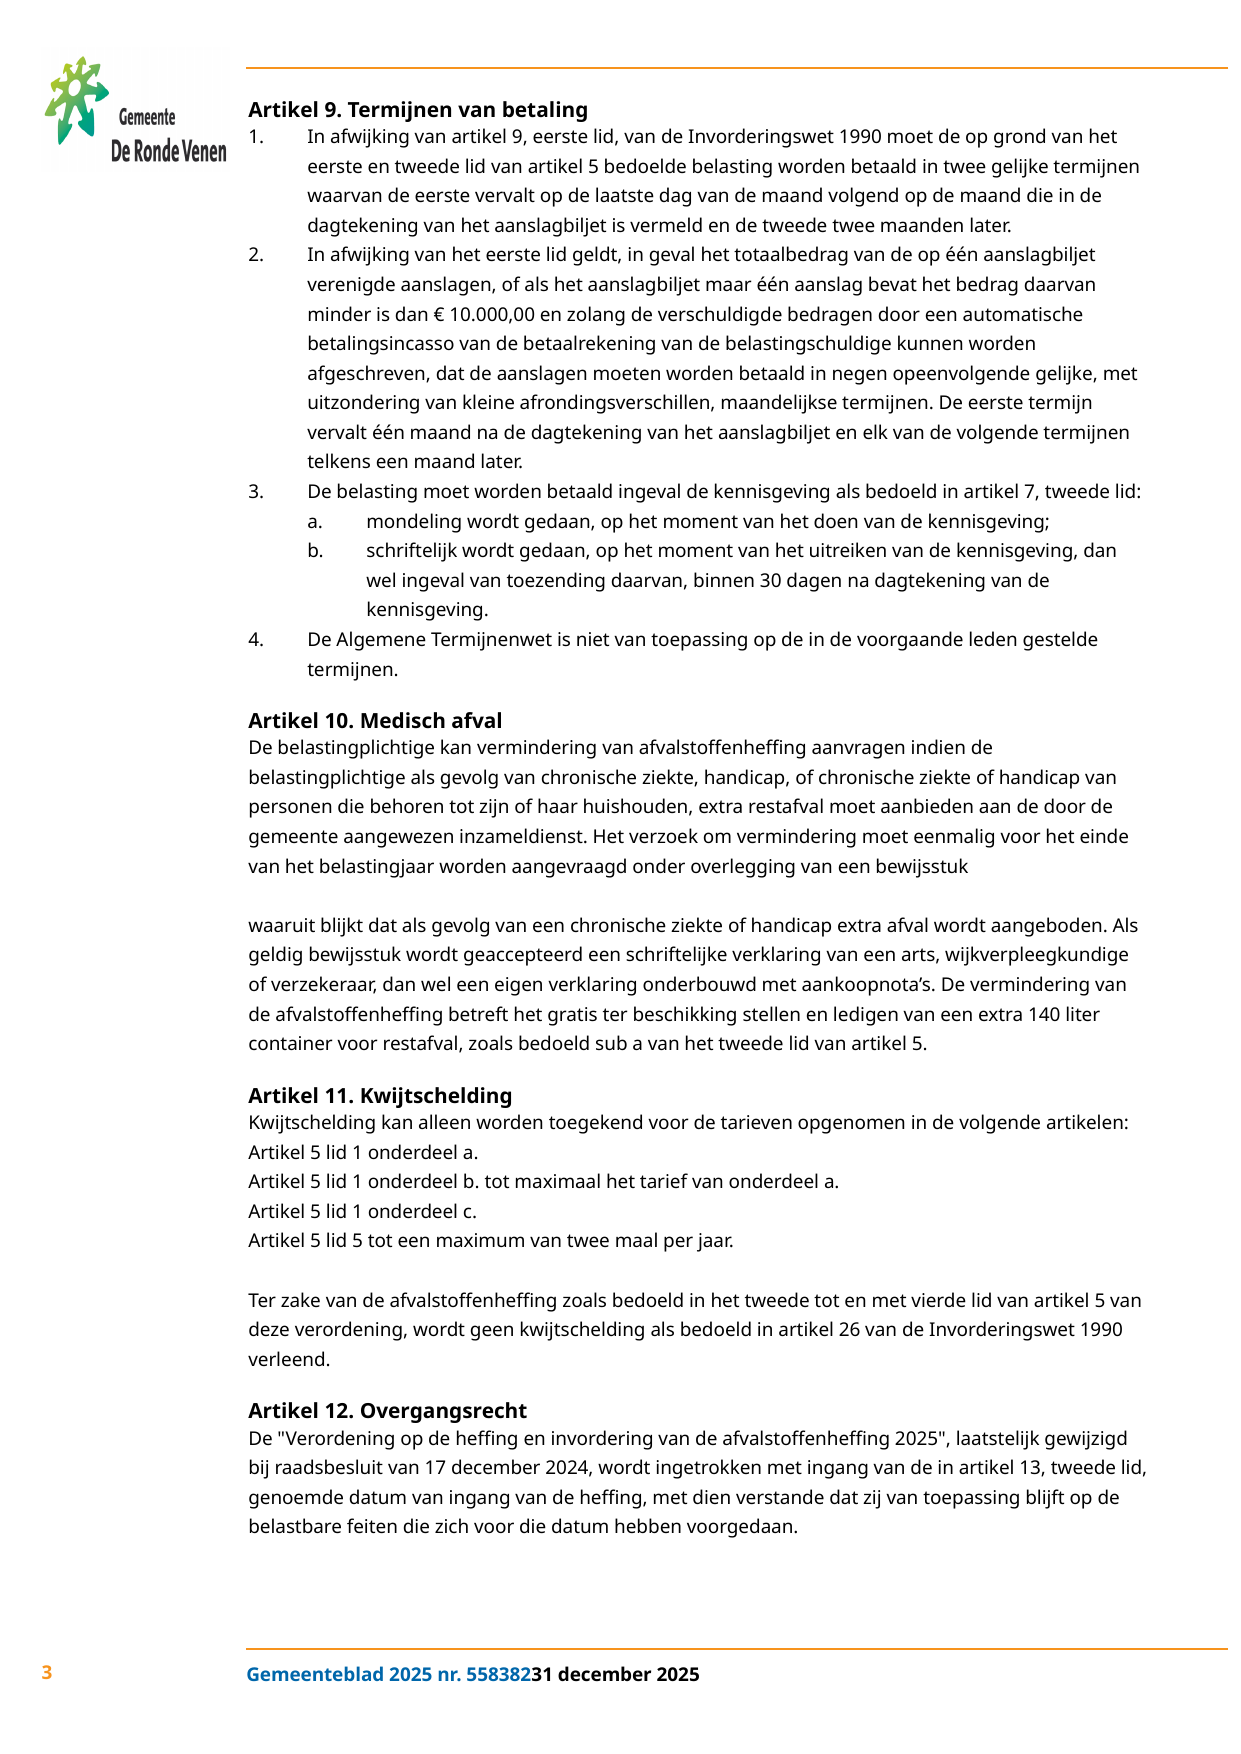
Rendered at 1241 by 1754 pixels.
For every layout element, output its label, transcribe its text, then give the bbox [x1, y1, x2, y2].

list mondeling wordt gedaan, op het moment van het doen van de kennisgeving; [307, 508, 1152, 533]
list schriftelijk wordt gedaan, op het moment van het uitreiken van de kennisgeving, dan wel ingeval van toezending daarvan, binnen 30 dagen na dagtekening van de kennisgeving. [307, 537, 1152, 622]
picture [41, 47, 231, 172]
text Artikel 11. Kwijtschelding [248, 1081, 1152, 1109]
text Ter zake van de afvalstoffenheffing zoals bedoeld in het tweede tot en met vierde lid van artikel 5 van deze verordening, wordt geen kwijtschelding als bedoeld in artikel 26 van de Invorderingswet 1990 verleend. [248, 1287, 1152, 1372]
text Artikel 5 lid 1 onderdeel b. tot maximaal het tarief van onderdeel a. [248, 1168, 1152, 1194]
list In afwijking van het eerste lid geldt, in geval het totaalbedrag van de op één aanslagbiljet verenigde aanslagen, of als het aanslagbiljet maar één aanslag bevat het bedrag daarvan minder is dan € 10.000,00 en zolang de verschuldigde bedragen door een automatische betalingsincasso van de betaalrekening van de belastingschuldige kunnen worden afgeschreven, dat de aanslagen moeten worden betaald in negen opeenvolgende gelijke, met uitzondering van kleine afrondingsverschillen, maandelijkse termijnen. De eerste termijn vervalt één maand na de dagtekening van het aanslagbiljet en elk van de volgende termijnen telkens een maand later. [248, 242, 1152, 474]
list In afwijking van artikel 9, eerste lid, van de Invorderingswet 1990 moet de op grond van het eerste en tweede lid van artikel 5 bedoelde belasting worden betaald in twee gelijke termijnen waarvan de eerste vervalt op de laatste dag van de maand volgend op de maand die in de dagtekening van het aanslagbiljet is vermeld en de tweede twee maanden later. [248, 123, 1152, 238]
list De Algemene Termijnenwet is niet van toepassing op de in de voorgaande leden gestelde termijnen. [248, 626, 1152, 681]
text Artikel 5 lid 1 onderdeel c. [248, 1198, 1152, 1224]
text Kwijtschelding kan alleen worden toegekend voor de tarieven opgenomen in de volgende artikelen: [248, 1109, 1152, 1135]
text De "Verordening op de heffing en invordering van de afvalstoffenheffing 2025", laatstelijk gewijzigd bij raadsbesluit van 17 december 2024, wordt ingetrokken met ingang van de in artikel 13, tweede lid, genoemde datum van ingang van de heffing, met dien verstande dat zij van toepassing blijft op de belastbare feiten die zich voor die datum hebben voorgedaan. [248, 1425, 1152, 1539]
text waaruit blijkt dat als gevolg van een chronische ziekte of handicap extra afval wordt aangeboden. Als geldig bewijsstuk wordt geaccepteerd een schriftelijke verklaring van een arts, wijkverpleegkundige of verzekeraar, dan wel een eigen verklaring onderbouwd met aankoopnota’s. De vermindering van de afvalstoffenheffing betreft het gratis ter beschikking stellen en ledigen van een extra 140 liter container voor restafval, zoals bedoeld sub a van het tweede lid van artikel 5. [248, 912, 1152, 1056]
text De belastingplichtige kan vermindering van afvalstoffenheffing aanvragen indien de belastingplichtige als gevolg van chronische ziekte, handicap, of chronische ziekte of handicap van personen die behoren tot zijn of haar huishouden, extra restafval moet aanbieden aan de door de gemeente aangewezen inzameldienst. Het verzoek om vermindering moet eenmalig voor het einde van het belastingjaar worden aangevraagd onder overlegging van een bewijsstuk [248, 734, 1152, 879]
text Artikel 12. Overgangsrecht [248, 1396, 1152, 1425]
text Artikel 9. Termijnen van betaling [248, 95, 1152, 123]
list De belasting moet worden betaald ingeval de kennisgeving als bedoeld in artikel 7, tweede lid: [248, 478, 1152, 504]
text Artikel 10. Medisch afval [248, 706, 1152, 734]
text Artikel 5 lid 5 tot een maximum van twee maal per jaar. [248, 1228, 1152, 1253]
text Artikel 5 lid 1 onderdeel a. [248, 1139, 1152, 1164]
